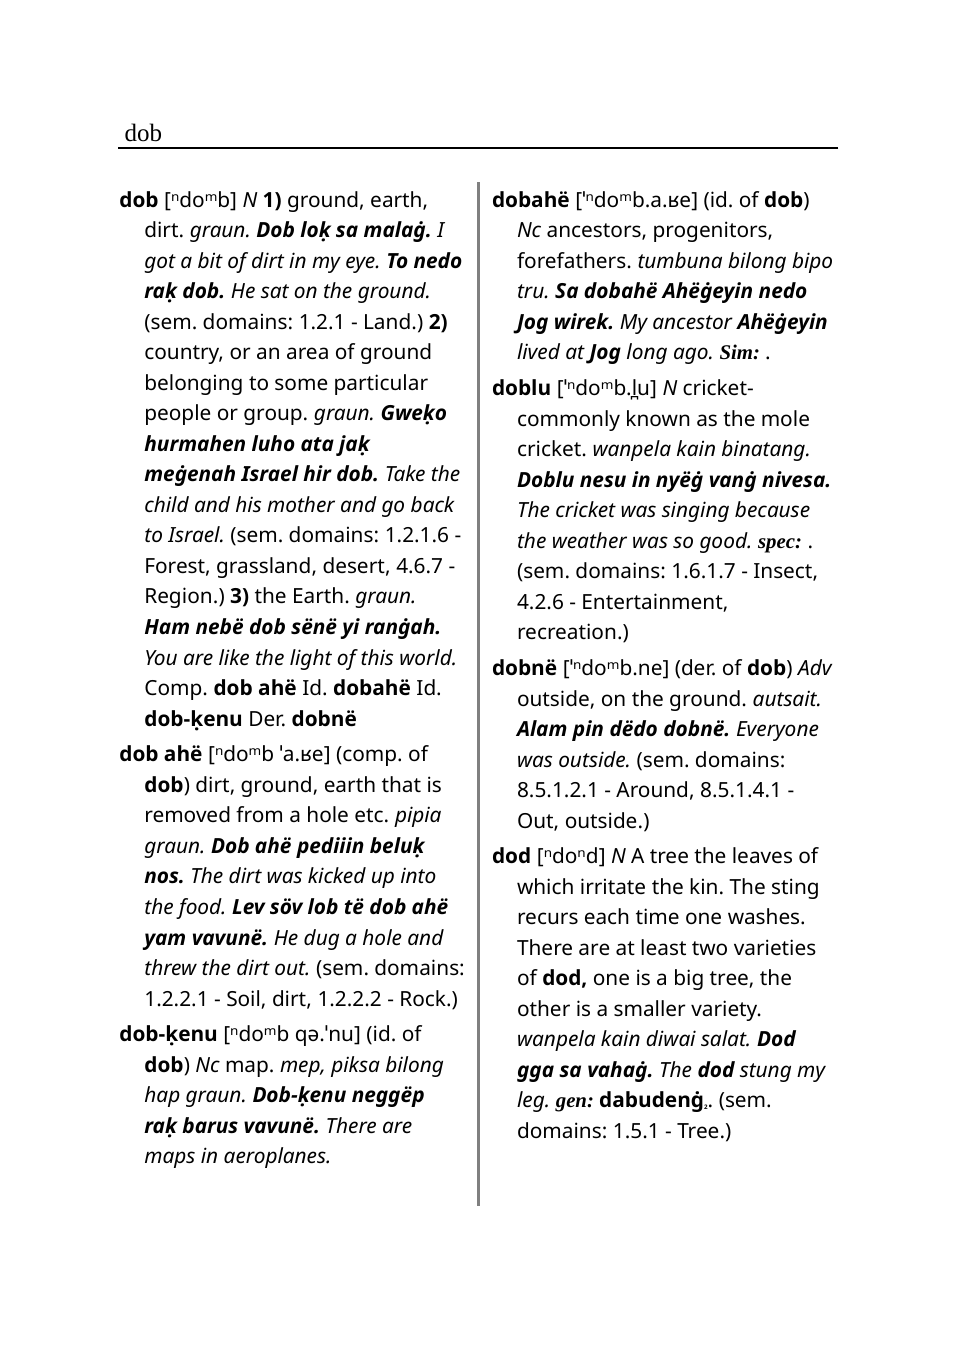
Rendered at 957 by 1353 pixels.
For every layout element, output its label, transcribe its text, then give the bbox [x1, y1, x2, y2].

text dob ahë [ⁿdoᵐb ˈa.ʁe] (comp. of dob) dirt, ground, earth that is removed from a hole etc. pipia graun. Dob ahë pediiin beluḳ nos. The dirt was kicked up into the food. Lev söv lob të dob ahë yam vavunë. He dug a hole and threw the dirt out. (sem. domains: 1.2.2.1 - Soil, dirt, 1.2.2.2 - Rock.) [119, 736, 465, 1016]
text dobnë [ˈⁿdoᵐb.ne] (der. of dob) Adv outside, on the ground. autsait. Alam pin dëdo dobnë. Everyone was outside. (sem. domains: 8.5.1.2.1 - Around, 8.5.1.4.1 - Out, outside.) [492, 650, 837, 838]
text dob-ḳenu [ⁿdoᵐb qə.ˈnu] (id. of dob) Nc map. mep, piksa bilong hap graun. Dob-ḳenu neggëp raḳ barus vavunë. There are maps in aeroplanes. [119, 1016, 465, 1174]
text dob [ⁿdoᵐb] N 1) ground, earth, dirt. graun. Dob loḳ sa malaġ. I got a bit of dirt in my eye. To nedo raḳ dob. He sat on the ground. (sem. domains: 1.2.1 - Land.) 2) country, or an area of ground belonging to some particular people or group. graun. Gweḳo hurmahen luho ata jaḳ meġenah Israel hir dob. Take the child and his mother and go back to Israel. (sem. domains: 1.2.1.6 - Forest, grassland, desert, 4.6.7 - Region.) 3) the Earth. graun. Ham nebë dob sënë yi ranġah. You are like the light of this world. Comp. dob ahë Id. dobahë Id. dob-ḳenu Der. dobnë [119, 183, 465, 736]
text dod [ⁿdoⁿd] N A tree the leaves of which irritate the kin. The sting recurs each time one washes. There are at least two varieties of dod, one is a big tree, the other is a smaller variety. wanpela kain diwai salat. Dod gga sa vahaġ. The dod stung my leg. gen: dabudenġ2. (sem. domains: 1.5.1 - Tree.) [492, 838, 837, 1149]
text doblu [ˈⁿdoᵐb.l̪u] N cricket-commonly known as the mole cricket. wanpela kain binatang. Doblu nesu in nyëġ vanġ nivesa. The cricket was singing because the weather was so good. spec: . (sem. domains: 1.6.1.7 - Insect, 4.2.6 - Entertainment, recreation.) [492, 370, 837, 650]
text dobahë [ˈⁿdoᵐb.a.ʁe] (id. of dob) Nc ancestors, progenitors, forefathers. tumbuna bilong bipo tru. Sa dobahë Ahëġeyin nedo Jog wirek. My ancestor Ahëġeyin lived at Jog long ago. Sim: . [492, 183, 837, 370]
